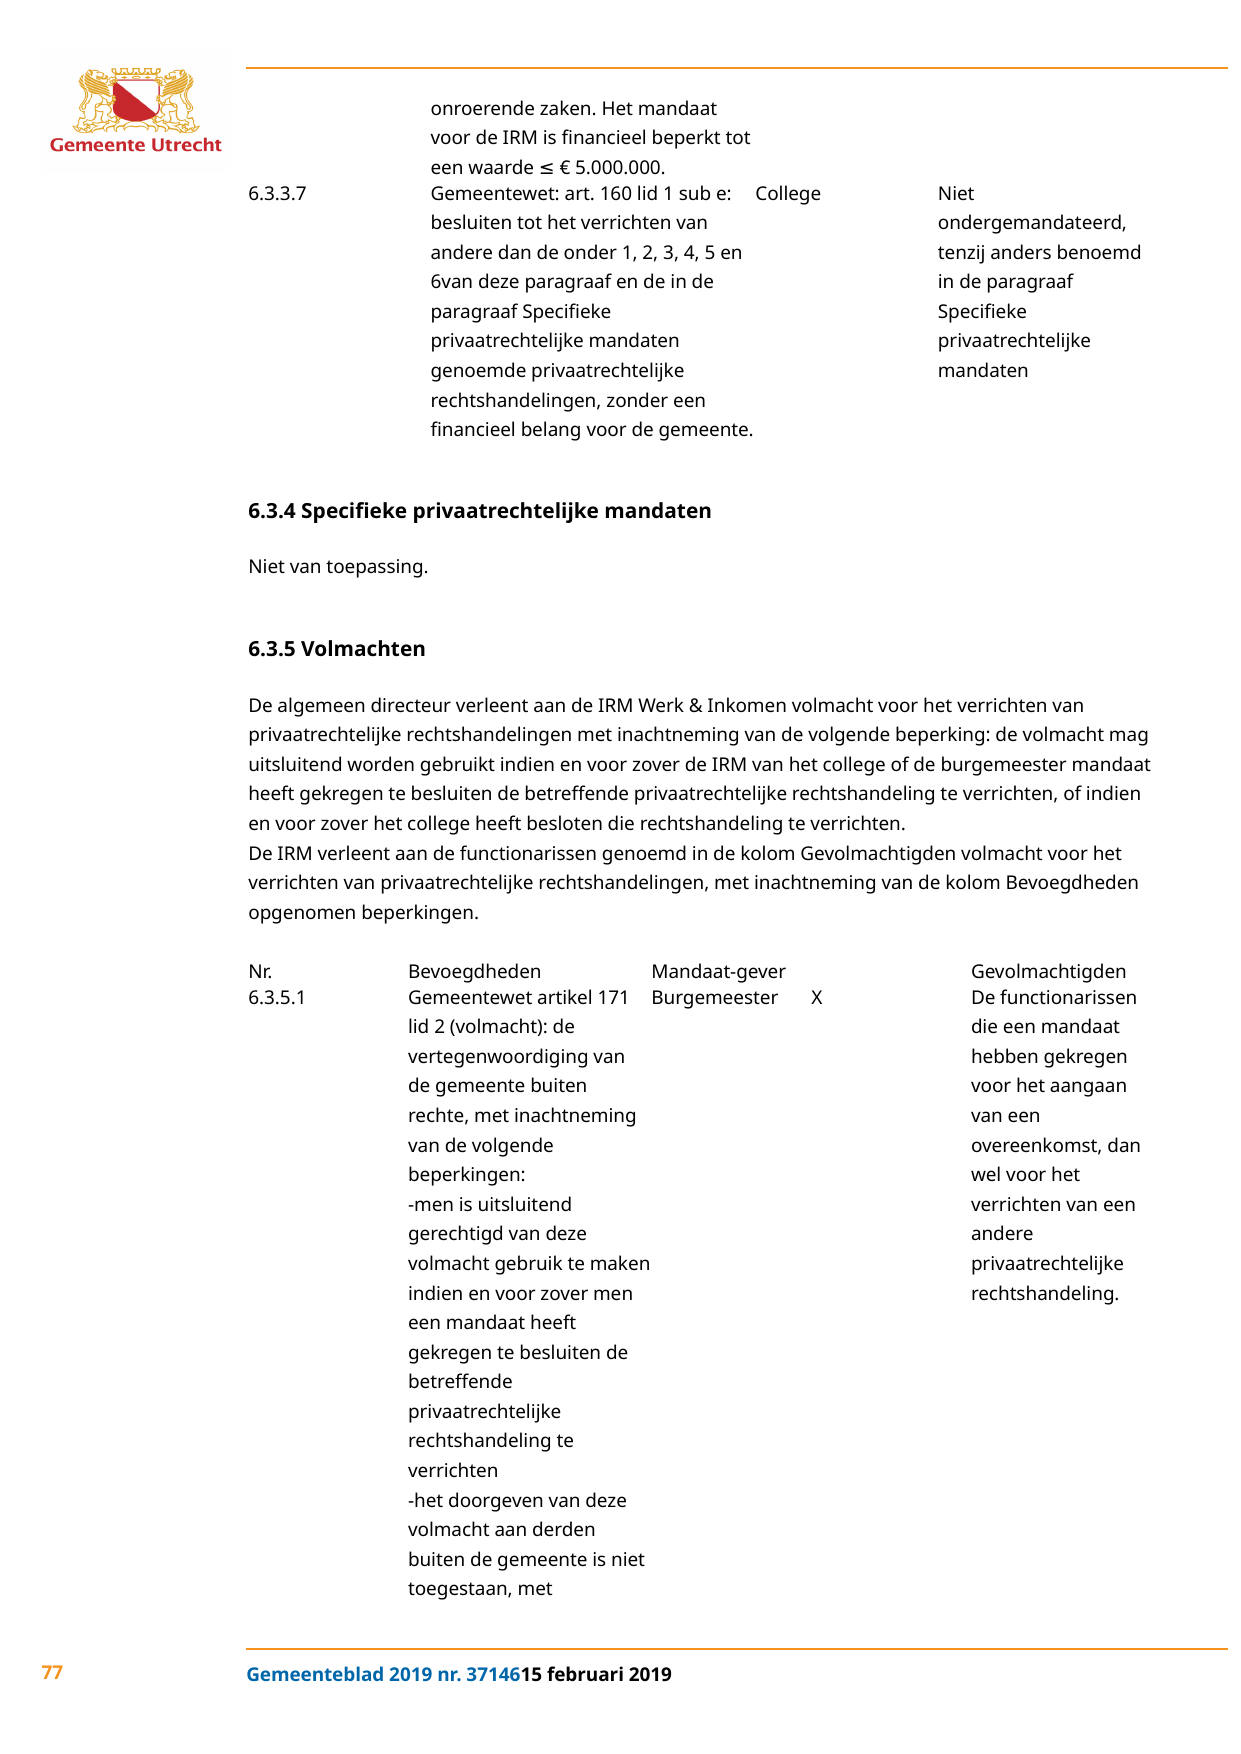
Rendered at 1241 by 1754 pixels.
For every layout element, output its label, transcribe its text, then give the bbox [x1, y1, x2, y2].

text De algemeen directeur verleent aan de IRM Werk & Inkomen volmacht voor het verrichten van privaatrechtelijke rechtshandelingen met inachtneming van de volgende beperking: de volmacht mag uitsluitend worden gebruikt indien en voor zover de IRM van het college of de burgemeester mandaat heeft gekregen te besluiten de betreffende privaatrechtelijke rechtshandeling te verrichten, of indien en voor zover het college heeft besloten die rechtshandeling te verrichten. [248, 692, 1152, 836]
text Niet van toepassing. [248, 554, 1152, 579]
table_cell College [755, 180, 938, 442]
table_header Nr. [248, 958, 408, 984]
table_cell Niet ondergemandateerd, tenzij anders benoemd in de paragraaf Specifieke privaatrechtelijke mandaten [938, 180, 1152, 442]
text 6.3.5 Volmachten [248, 634, 1152, 662]
table_header Gevolmachtigden [971, 958, 1152, 984]
table_cell [755, 95, 938, 180]
table_cell De functionarissen die een mandaat hebben gekregen voor het aangaan van een overeenkomst, dan wel voor het verrichten van een andere privaatrechtelijke rechtshandeling. [971, 984, 1152, 1601]
table_cell Gemeentewet artikel 171 lid 2 (volmacht): de vertegenwoordiging van de gemeente buiten rechte, met inachtneming van de volgende beperkingen: -men is uitsluitend gerechtigd van deze volmacht gebruik te maken indien en voor zover men een mandaat heeft gekregen te besluiten de betreffende privaatrechtelijke rechtshandeling te verrichten -het doorgeven van deze volmacht aan derden buiten de gemeente is niet toegestaan, met [408, 984, 651, 1601]
picture [41, 47, 231, 172]
table_cell 6.3.3.7 [248, 180, 430, 442]
table_cell 6.3.5.1 [248, 984, 408, 1601]
table_cell X [811, 984, 971, 1601]
text 6.3.4 Specifieke privaatrechtelijke mandaten [248, 496, 1152, 524]
table_cell [248, 95, 430, 180]
table_cell [938, 95, 1152, 180]
table_header Mandaat-gever [651, 958, 811, 984]
table_header Bevoegdheden [408, 958, 651, 984]
table_cell onroerende zaken. Het mandaat voor de IRM is financieel beperkt tot een waarde ≤ € 5.000.000. [430, 95, 755, 180]
table_header [811, 958, 971, 984]
table_cell Gemeentewet: art. 160 lid 1 sub e: besluiten tot het verrichten van andere dan de onder 1, 2, 3, 4, 5 en 6van deze paragraaf en de in de paragraaf Specifieke privaatrechtelijke mandaten genoemde privaatrechtelijke rechtshandelingen, zonder een financieel belang voor de gemeente. [430, 180, 755, 442]
text De IRM verleent aan de functionarissen genoemd in de kolom Gevolmachtigden volmacht voor het verrichten van privaatrechtelijke rechtshandelingen, met inachtneming van de kolom Bevoegdheden opgenomen beperkingen. [248, 840, 1152, 924]
table_cell Burgemeester [651, 984, 811, 1601]
